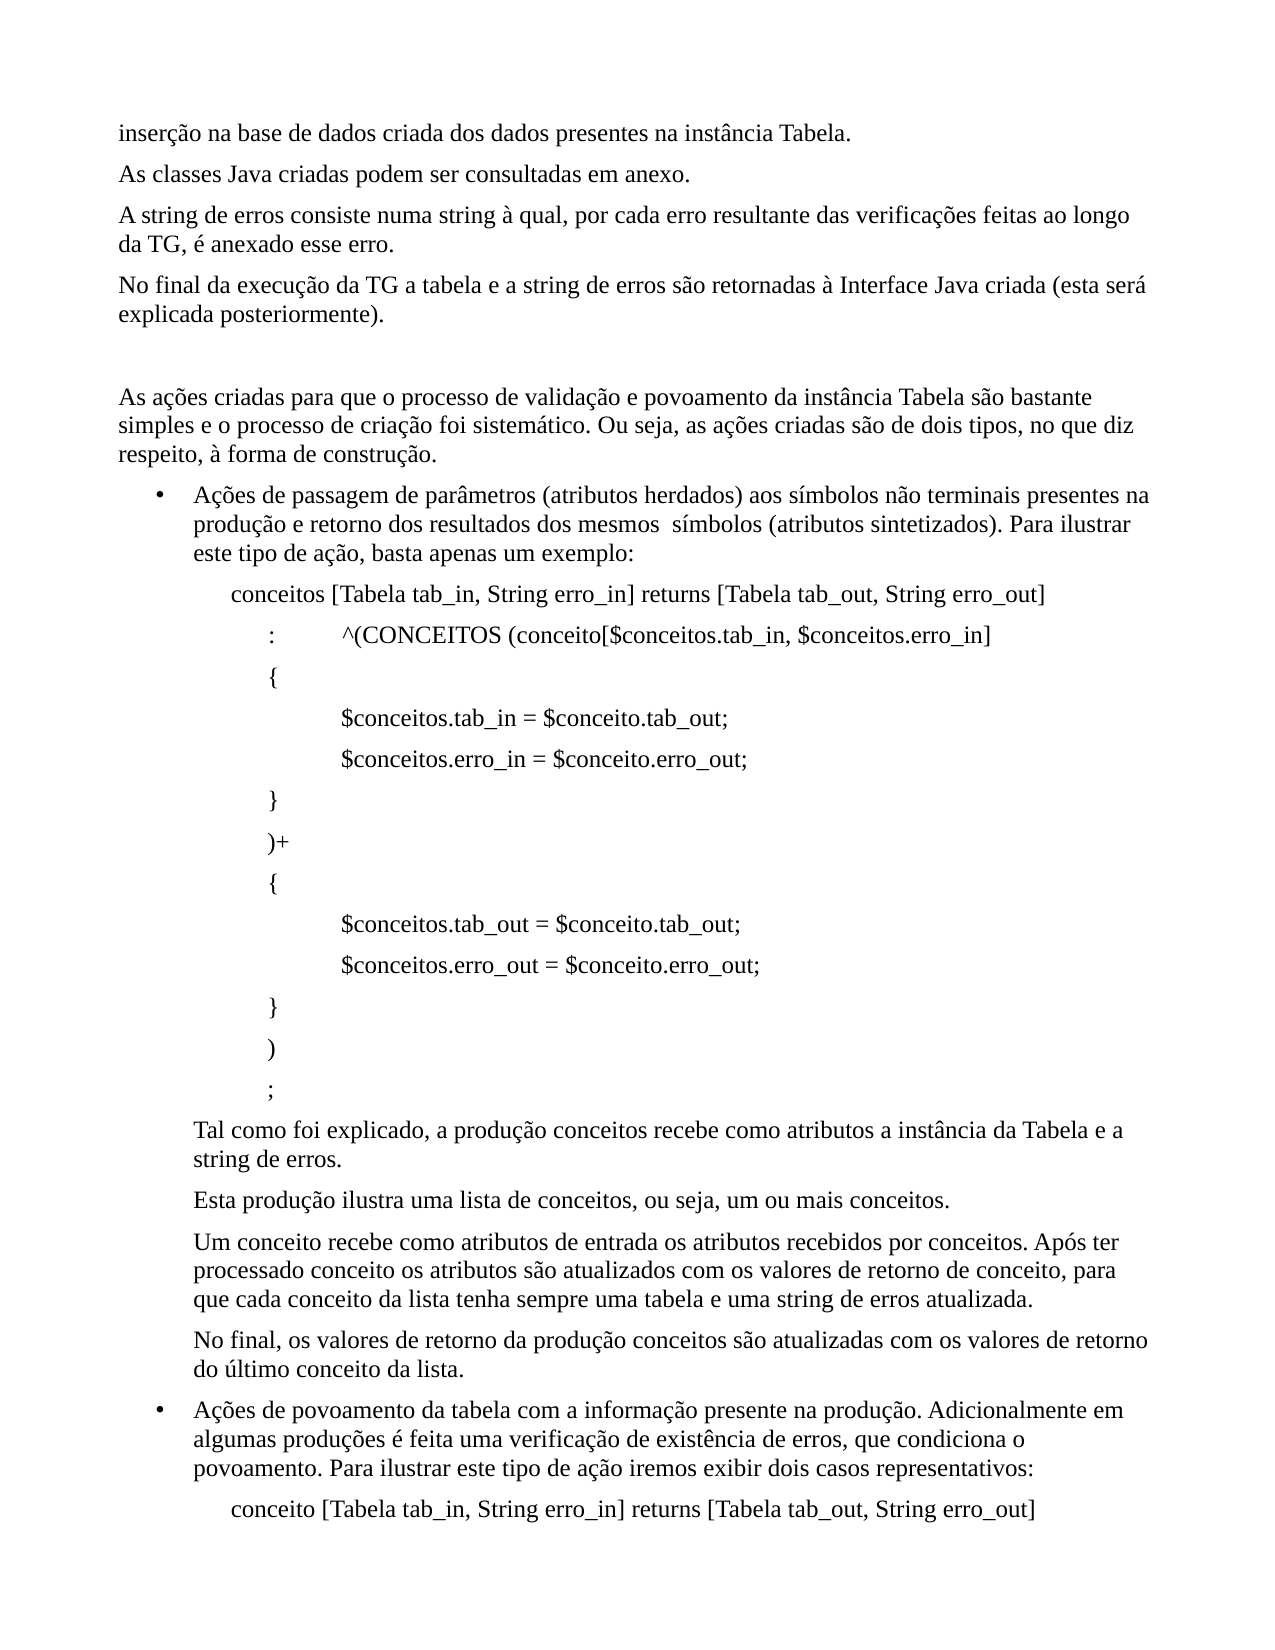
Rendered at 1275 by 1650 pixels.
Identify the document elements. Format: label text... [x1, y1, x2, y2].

text As classes Java criadas podem ser consultadas em anexo. [118, 159, 1157, 188]
list Tal como foi explicado, a produção conceitos recebe como atributos a instância da Tabela e a string de erros. [156, 1116, 1157, 1173]
list : ^(CONCEITOS (conceito[$conceitos.tab_in, $conceitos.erro_in] [231, 621, 1157, 649]
list ) [156, 1033, 1157, 1062]
list $conceitos.tab_in = $conceito.tab_out; [156, 703, 1157, 732]
text A string de erros consiste numa string à qual, por cada erro resultante das verificações feitas ao longo da TG, é anexado esse erro. [118, 201, 1157, 258]
list { [156, 868, 1157, 897]
list No final, os valores de retorno da produção conceitos são atualizadas com os valores de retorno do último conceito da lista. [156, 1326, 1157, 1383]
text As ações criadas para que o processo de validação e povoamento da instância Tabela são bastante simples e o processo de criação foi sistemático. Ou seja, as ações criadas são de dois tipos, no que diz respeito, à forma de construção. [118, 382, 1157, 468]
list $conceitos.erro_out = $conceito.erro_out; [156, 951, 1157, 979]
text inserção na base de dados criada dos dados presentes na instância Tabela. [118, 118, 1157, 147]
list $conceitos.erro_in = $conceito.erro_out; [156, 744, 1157, 773]
list $conceitos.tab_out = $conceito.tab_out; [156, 909, 1157, 938]
list { [156, 662, 1157, 691]
list conceitos [Tabela tab_in, String erro_in] returns [Tabela tab_out, String erro_out] [193, 579, 1157, 608]
list Ações de povoamento da tabela com a informação presente na produção. Adicionalmente em algumas produções é feita uma verificação de existência de erros, que condiciona o povoamento. Para ilustrar este tipo de ação iremos exibir dois casos representativos: [156, 1396, 1157, 1482]
list ; [156, 1074, 1157, 1103]
list conceito [Tabela tab_in, String erro_in] returns [Tabela tab_out, String erro_out] [193, 1494, 1157, 1523]
list )+ [156, 827, 1157, 856]
list Um conceito recebe como atributos de entrada os atributos recebidos por conceitos. Após ter processado conceito os atributos são atualizados com os valores de retorno de conceito, para que cada conceito da lista tenha sempre uma tabela e uma string de erros atualizada. [156, 1227, 1157, 1313]
list } [156, 992, 1157, 1021]
list } [156, 786, 1157, 814]
list Ações de passagem de parâmetros (atributos herdados) aos símbolos não terminais presentes na produção e retorno dos resultados dos mesmos símbolos (atributos sintetizados). Para ilustrar este tipo de ação, basta apenas um exemplo: [156, 481, 1157, 567]
list Esta produção ilustra uma lista de conceitos, ou seja, um ou mais conceitos. [156, 1186, 1157, 1214]
text No final da execução da TG a tabela e a string de erros são retornadas à Interface Java criada (esta será explicada posteriormente). [118, 271, 1157, 328]
